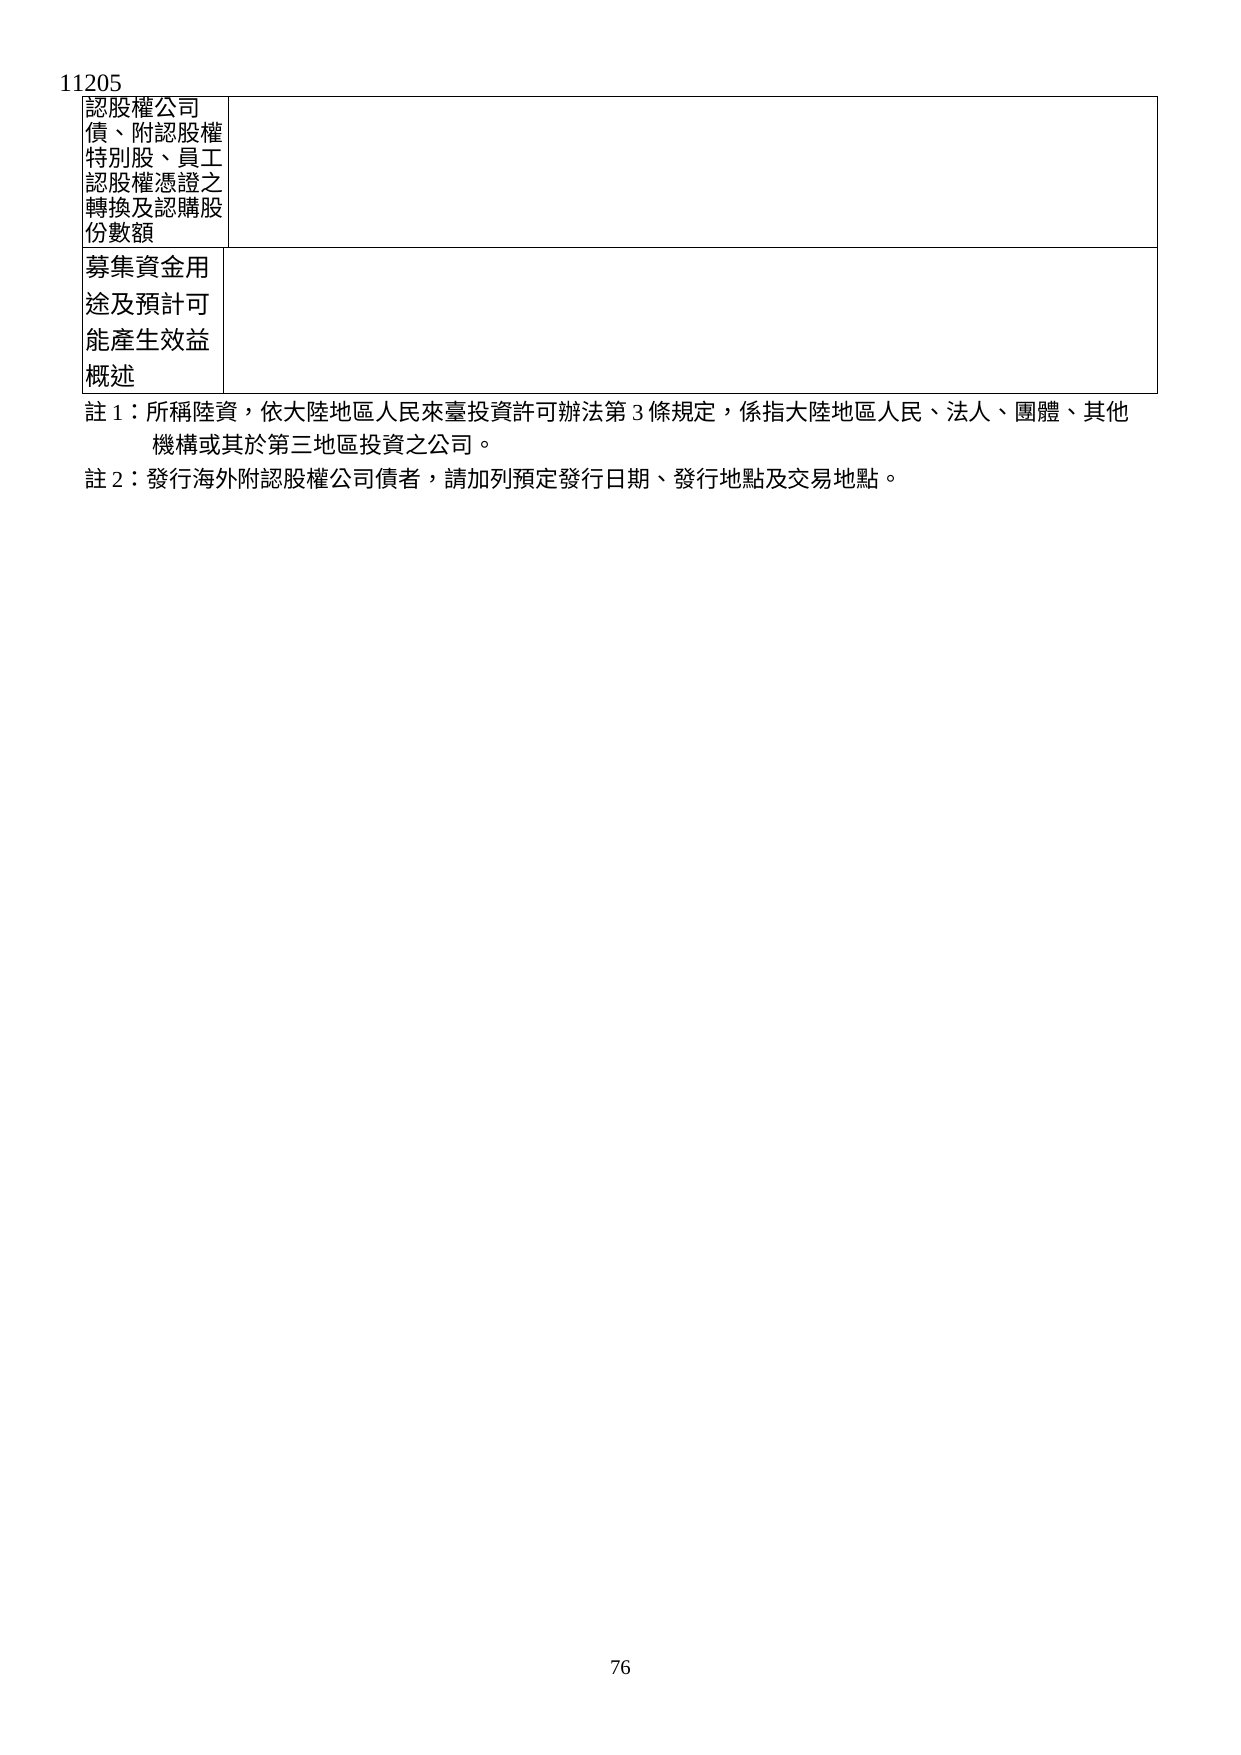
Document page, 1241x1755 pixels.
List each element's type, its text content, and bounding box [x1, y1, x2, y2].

subtitle 註1：所稱陸資，依大陸地區人民來臺投資許可辦法第3條規定，係指大陸地區人民、法人、團體、其他機構或其於第三地區投資之公司。 [84, 394, 1131, 460]
subtitle 註2：發行海外附認股權公司債者，請加列預定發行日期、發行地點及交易地點。 [84, 460, 1131, 494]
table_cell [229, 97, 1157, 247]
table_cell 認股權公司債、附認股權特別股、員工認股權憑證之轉換及認購股份數額 [83, 97, 228, 247]
table_cell [224, 248, 1157, 393]
table_cell 募集資金用途及預計可能產生效益概述 [83, 248, 223, 393]
